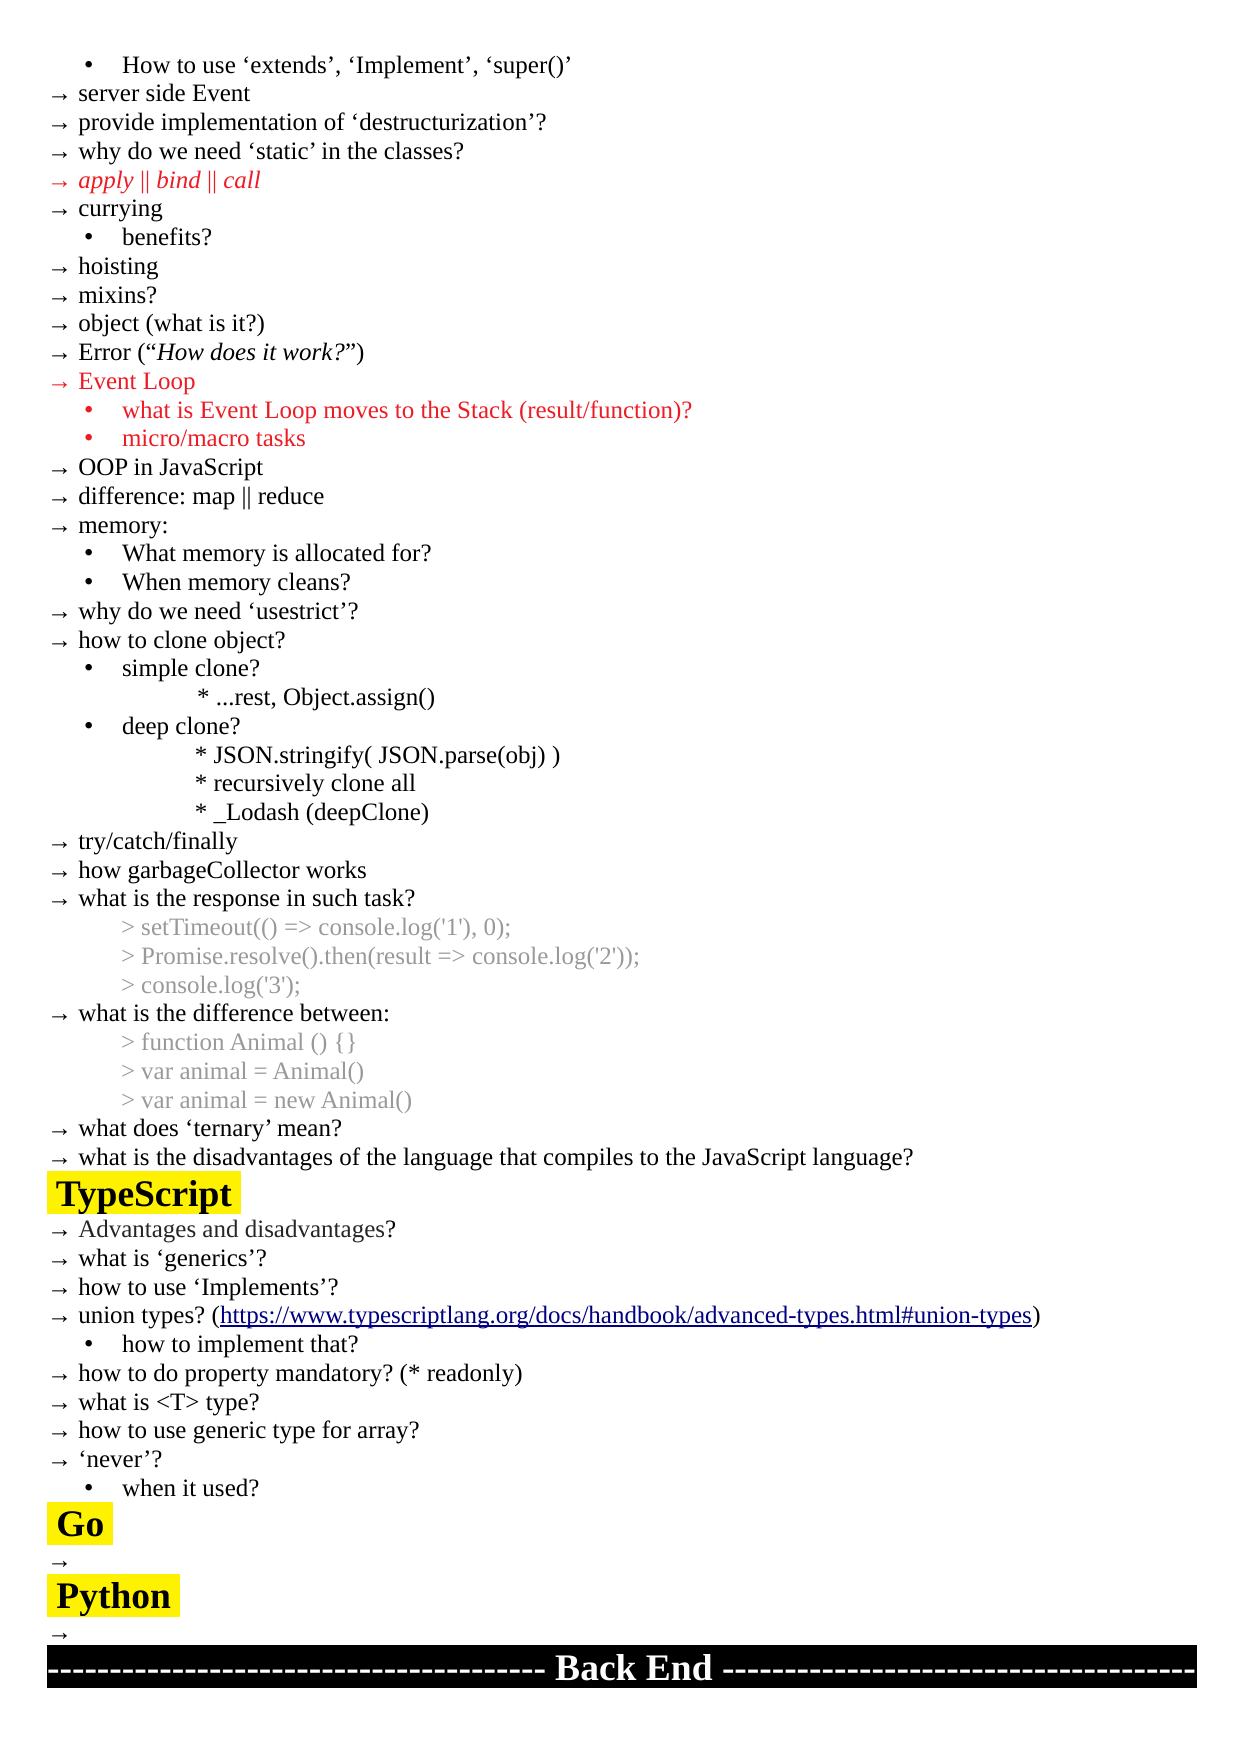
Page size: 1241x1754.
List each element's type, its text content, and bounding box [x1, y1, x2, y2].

text > Promise.resolve().then(result => console.log('2')); [47, 941, 1200, 970]
text → difference: map || reduce [47, 481, 1200, 510]
text * JSON.stringify( JSON.parse(obj) ) [47, 740, 1200, 768]
text → apply || bind || call [47, 165, 1200, 193]
text Python [47, 1573, 1200, 1617]
text → how garbageCollector works [47, 855, 1200, 883]
text → [47, 1545, 1200, 1573]
text → Advantages and disadvantages? [47, 1214, 1200, 1243]
text > function Animal () {} [47, 1027, 1200, 1056]
text ---------------------------------------- Back End -------------------------------------- [47, 1645, 1200, 1688]
text → what is ‘generics’? [47, 1243, 1200, 1272]
text → why do we need ‘static’ in the classes? [47, 136, 1200, 165]
text * recursively clone all [47, 768, 1200, 797]
text → Error (“How does it work?”) [47, 337, 1200, 366]
text → ‘never’? [47, 1444, 1200, 1473]
text Go [47, 1502, 1200, 1545]
text TypeScript [47, 1171, 1200, 1214]
list when it used? [84, 1473, 1200, 1502]
text → what is the difference between: [47, 998, 1200, 1027]
text → memory: [47, 510, 1200, 538]
text * _Lodash (deepClone) [47, 797, 1200, 826]
text → what is the response in such task? [47, 883, 1200, 912]
list benefits? [84, 222, 1200, 251]
text → [47, 1617, 1200, 1645]
text → what is the disadvantages of the language that compiles to the JavaScript language? [47, 1142, 1200, 1171]
text → union types? (https://www.typescriptlang.org/docs/handbook/advanced-types.html#union-types) [47, 1300, 1200, 1329]
text → how to do property mandatory? (* readonly) [47, 1358, 1200, 1387]
text → OOP in JavaScript [47, 452, 1200, 481]
list deep clone? [84, 711, 1200, 740]
list * ...rest, Object.assign() [159, 682, 1200, 711]
text > setTimeout(() => console.log('1'), 0); [47, 912, 1200, 941]
text → currying [47, 193, 1200, 222]
text > console.log('3'); [47, 970, 1200, 998]
list How to use ‘extends’, ‘Implement’, ‘super()’ [84, 50, 1200, 78]
list simple clone? [84, 653, 1200, 682]
text → Event Loop [47, 366, 1200, 395]
text → hoisting [47, 251, 1200, 280]
text → server side Event [47, 78, 1200, 107]
text → how to clone object? [47, 625, 1200, 653]
text → provide implementation of ‘destructurization’? [47, 107, 1200, 136]
list What memory is allocated for? [84, 538, 1200, 567]
text → what is <T> type? [47, 1387, 1200, 1415]
text → object (what is it?) [47, 308, 1200, 337]
text → how to use ‘Implements’? [47, 1272, 1200, 1300]
list how to implement that? [84, 1329, 1200, 1358]
text → what does ‘ternary’ mean? [47, 1113, 1200, 1142]
text > var animal = Animal() [47, 1056, 1200, 1085]
text → try/catch/finally [47, 826, 1200, 855]
list When memory cleans? [84, 567, 1200, 596]
text → why do we need ‘usestrict’? [47, 596, 1200, 625]
text → mixins? [47, 280, 1200, 308]
list micro/macro tasks [84, 423, 1200, 452]
text → how to use generic type for array? [47, 1415, 1200, 1444]
list what is Event Loop moves to the Stack (result/function)? [84, 395, 1200, 423]
text > var animal = new Animal() [47, 1085, 1200, 1113]
